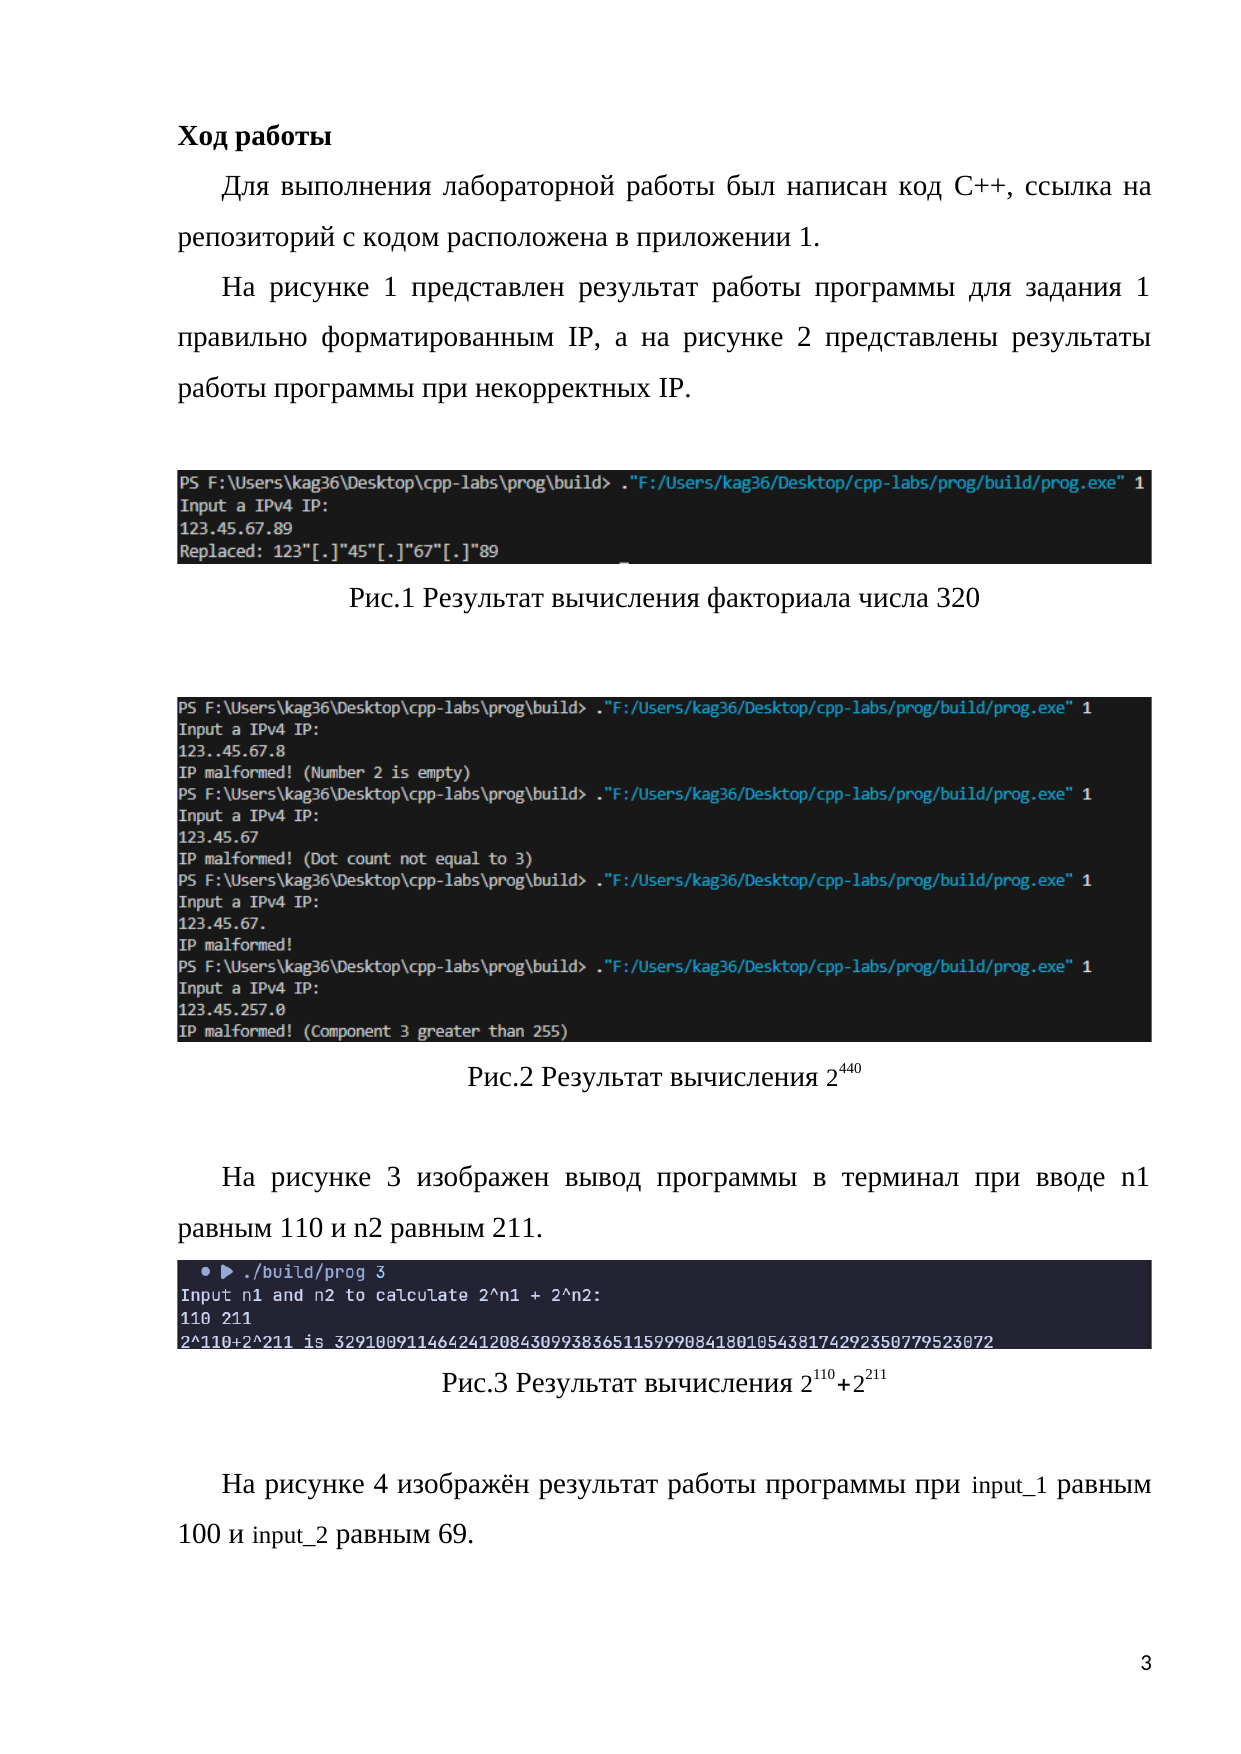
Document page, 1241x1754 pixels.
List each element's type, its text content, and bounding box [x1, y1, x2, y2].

text Для выполнения лабораторной работы был написан код C++, ссылка на репозиторий с кодом расположена в приложении 1. [177, 168, 1152, 252]
picture [177, 697, 1152, 1042]
picture [177, 470, 1152, 564]
text На рисунке 4 изображён результат работы программы при равным 100 и равным 69. [177, 1466, 1152, 1550]
text Рис.2 Результат вычисления [177, 1059, 1152, 1092]
text Рис.1 Результат вычисления факториала числа 320 [177, 581, 1152, 614]
text Рис.3 Результат вычисления [177, 1365, 1152, 1399]
text Ход работы [118, 118, 1152, 152]
text На рисунке 1 представлен результат работы программы для задания 1 правильно форматированным IP, а на рисунке 2 представлены результаты работы программы при некорректных IP. [177, 269, 1152, 403]
text На рисунке 3 изображен вывод программы в терминал при вводе n1 равным 110 и n2 равным 211. [177, 1159, 1152, 1243]
picture [177, 1260, 1152, 1349]
